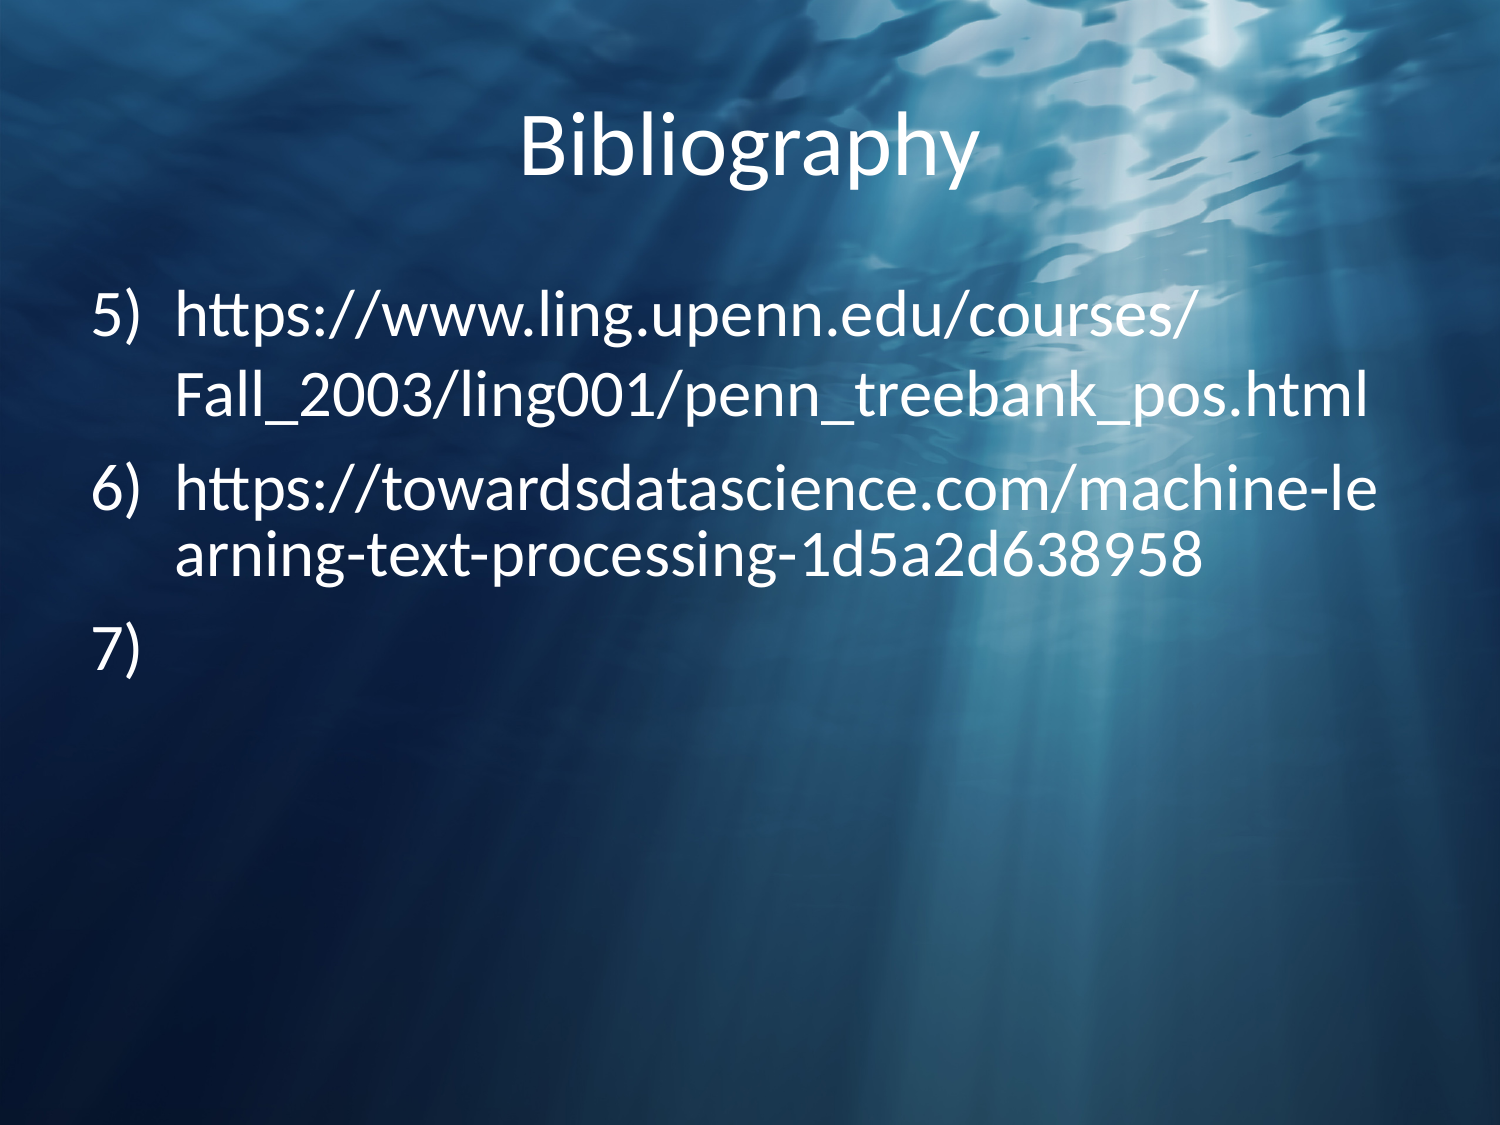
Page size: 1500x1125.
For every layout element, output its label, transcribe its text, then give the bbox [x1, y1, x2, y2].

title Bibliography [75, 45, 1425, 233]
picture [0, 0, 1500, 1125]
list https://www.ling.upenn.edu/courses/Fall_2003/ling001/penn_treebank_pos.html https://towardsdatascience.com/machine-learning-text-processing-1d5a2d638958 [75, 262, 1425, 1005]
